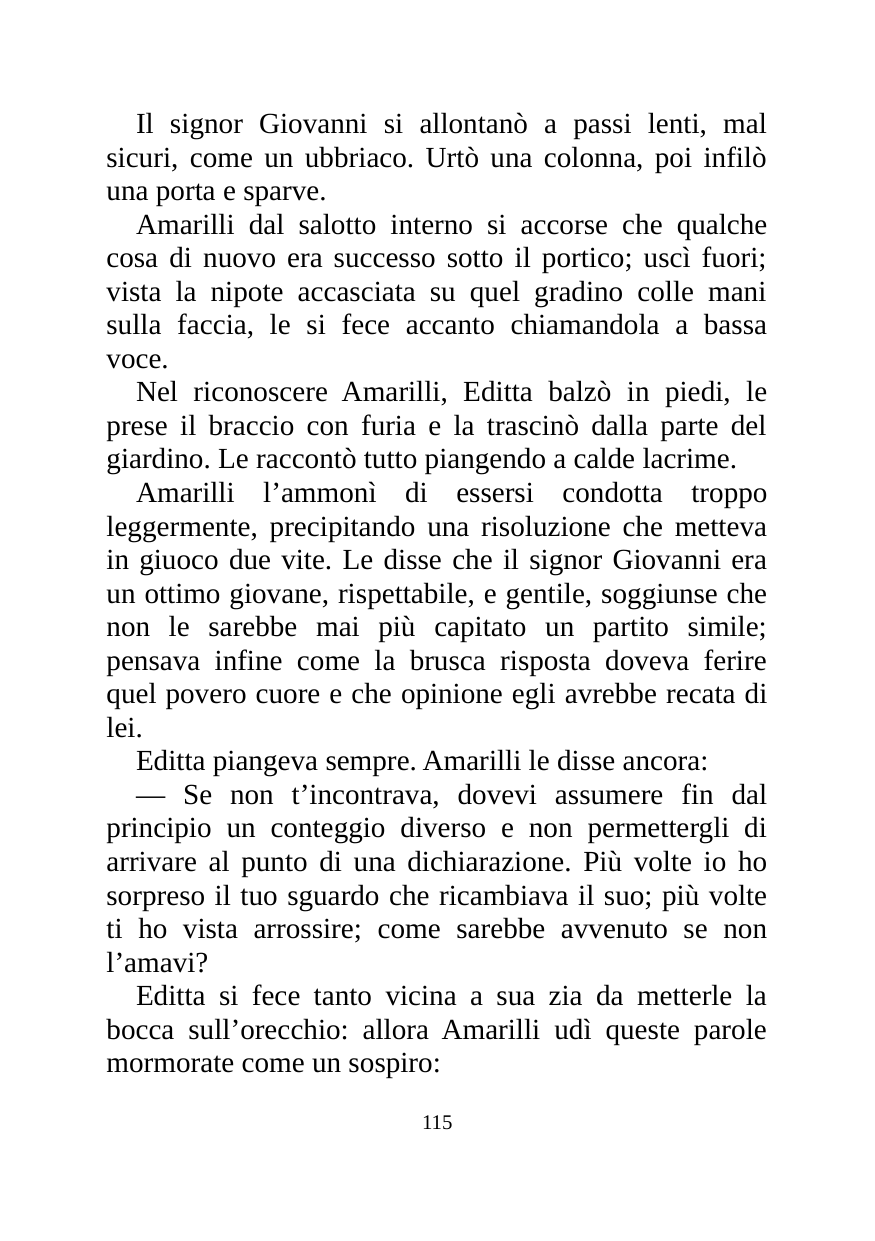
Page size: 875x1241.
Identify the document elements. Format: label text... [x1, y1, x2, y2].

text Amarilli l’ammonì di essersi condotta troppo leggermente, precipitando una risoluzione che metteva in giuoco due vite. Le disse che il signor Giovanni era un ottimo giovane, rispettabile, e gentile, soggiunse che non le sarebbe mai più capitato un partito simile; pensava infine come la brusca risposta doveva ferire quel povero cuore e che opinione egli avrebbe recata di lei. [106, 475, 768, 743]
text Nel riconoscere Amarilli, Editta balzò in piedi, le prese il braccio con furia e la trascinò dalla parte del giardino. Le raccontò tutto piangendo a calde lacrime. [106, 374, 768, 475]
text Editta si fece tanto vicina a sua zia da metterle la bocca sull’orecchio: allora Amarilli udì queste parole mormorate come un sospiro: [106, 978, 768, 1079]
text — Se non t’incontrava, dovevi assumere fin dal principio un conteggio diverso e non permettergli di arrivare al punto di una dichiarazione. Più volte io ho sorpreso il tuo sguardo che ricambiava il suo; più volte ti ho vista arrossire; come sarebbe avvenuto se non l’amavi? [106, 777, 768, 978]
text Il signor Giovanni si allontanò a passi lenti, mal sicuri, come un ubbriaco. Urtò una colonna, poi infilò una porta e sparve. [106, 106, 768, 207]
text Editta piangeva sempre. Amarilli le disse ancora: [106, 743, 768, 777]
text Amarilli dal salotto interno si accorse che qualche cosa di nuovo era successo sotto il portico; uscì fuori; vista la nipote accasciata su quel gradino colle mani sulla faccia, le si fece accanto chiamandola a bassa voce. [106, 207, 768, 374]
